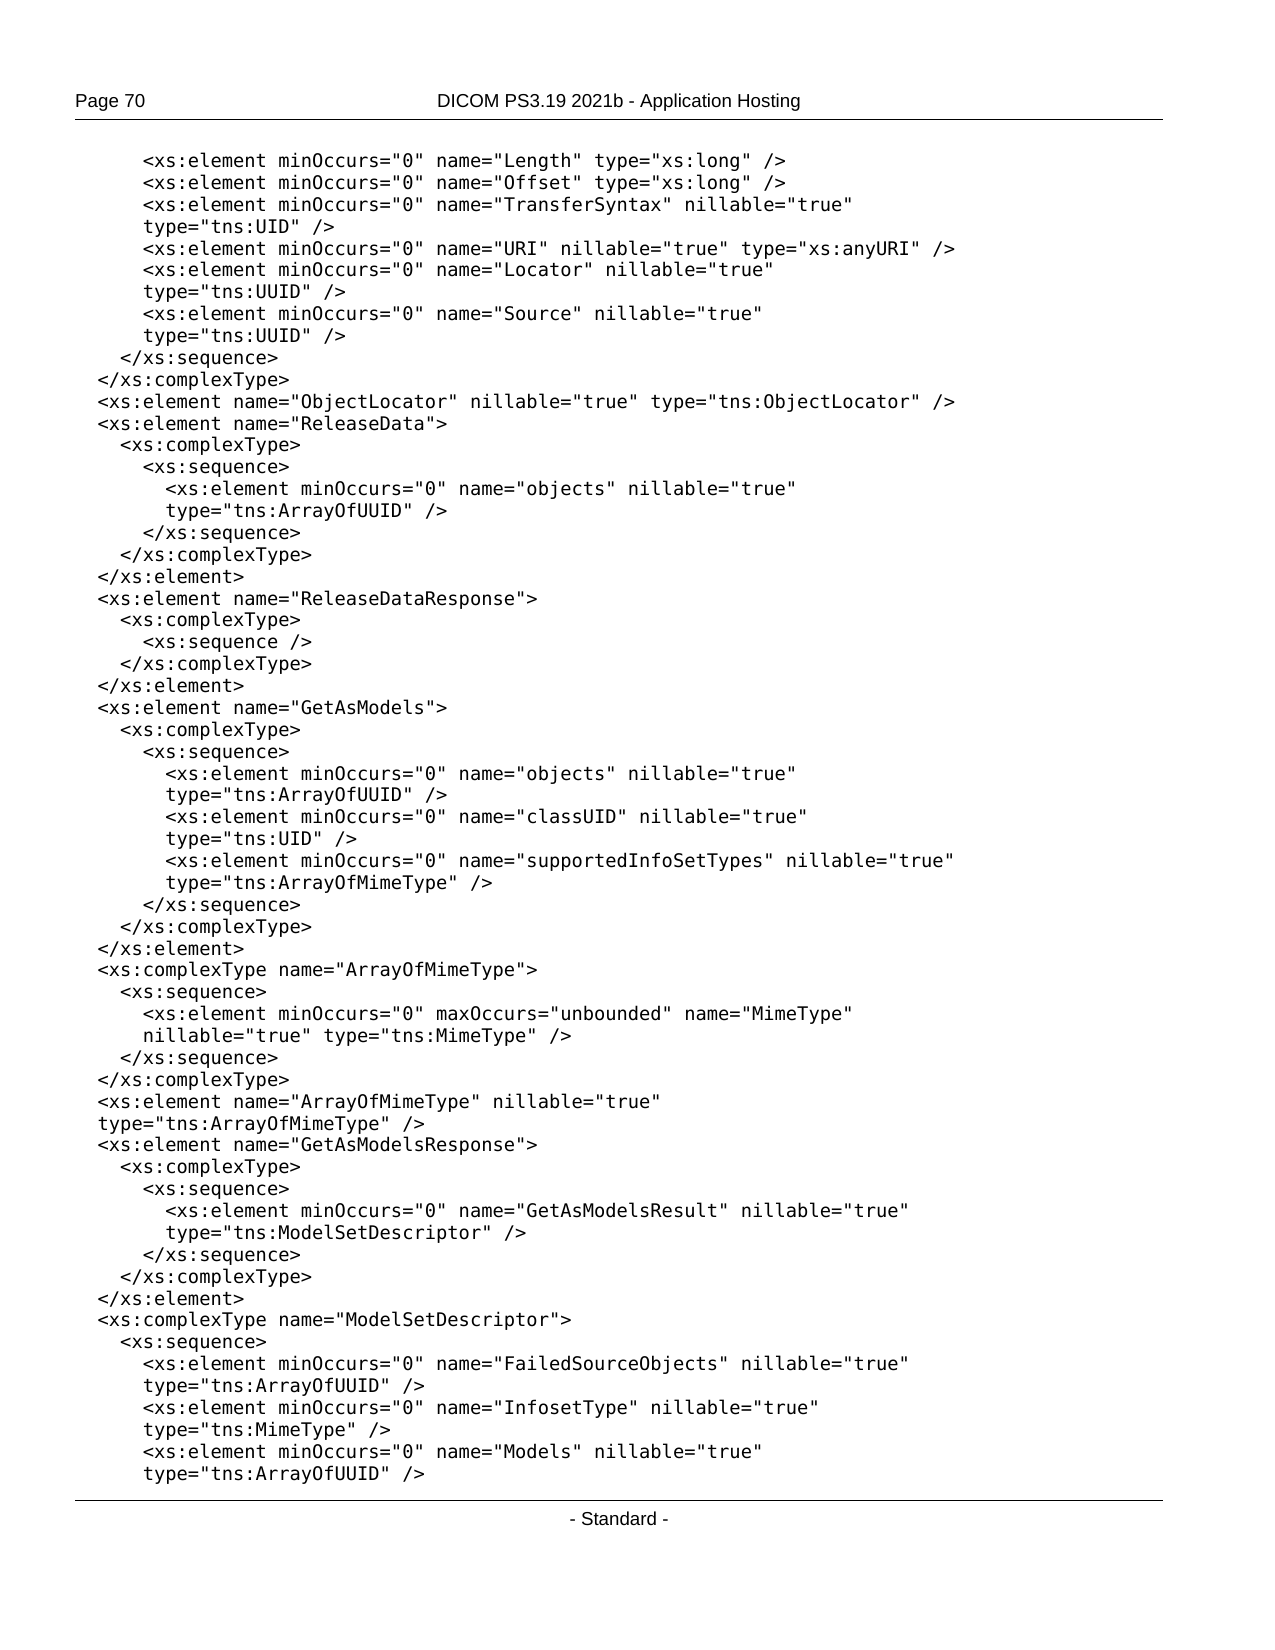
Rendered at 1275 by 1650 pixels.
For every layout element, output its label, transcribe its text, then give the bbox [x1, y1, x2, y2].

text <xs:element minOccurs="0" name="Length" type="xs:long" /> <xs:element minOccurs="0" name="Offset" type="xs:long" /> <xs:element minOccurs="0" name="TransferSyntax" nillable="true" type="tns:UID" /> <xs:element minOccurs="0" name="URI" nillable="true" type="xs:anyURI" /> <xs:element minOccurs="0" name="Locator" nillable="true" type="tns:UUID" /> <xs:element minOccurs="0" name="Source" nillable="true" type="tns:UUID" /> </xs:sequence> </xs:complexType> <xs:element name="ObjectLocator" nillable="true" type="tns:ObjectLocator" /> <xs:element name="ReleaseData"> <xs:complexType> <xs:sequence> <xs:element minOccurs="0" name="objects" nillable="true" type="tns:ArrayOfUUID" /> </xs:sequence> </xs:complexType> </xs:element> <xs:element name="ReleaseDataResponse"> <xs:complexType> <xs:sequence /> </xs:complexType> </xs:element> <xs:element name="GetAsModels"> <xs:complexType> <xs:sequence> <xs:element minOccurs="0" name="objects" nillable="true" type="tns:ArrayOfUUID" /> <xs:element minOccurs="0" name="classUID" nillable="true" type="tns:UID" /> <xs:element minOccurs="0" name="supportedInfoSetTypes" nillable="true" type="tns:ArrayOfMimeType" /> </xs:sequence> </xs:complexType> </xs:element> <xs:complexType name="ArrayOfMimeType"> <xs:sequence> <xs:element minOccurs="0" maxOccurs="unbounded" name="MimeType" nillable="true" type="tns:MimeType" /> </xs:sequence> </xs:complexType> <xs:element name="ArrayOfMimeType" nillable="true" type="tns:ArrayOfMimeType" /> <xs:element name="GetAsModelsResponse"> <xs:complexType> <xs:sequence> <xs:element minOccurs="0" name="GetAsModelsResult" nillable="true" type="tns:ModelSetDescriptor" /> </xs:sequence> </xs:complexType> </xs:element> <xs:complexType name="ModelSetDescriptor"> <xs:sequence> <xs:element minOccurs="0" name="FailedSourceObjects" nillable="true" type="tns:ArrayOfUUID" /> <xs:element minOccurs="0" name="InfosetType" nillable="true" type="tns:MimeType" /> <xs:element minOccurs="0" name="Models" nillable="true" type="tns:ArrayOfUUID" /> [75, 150, 1162, 1484]
